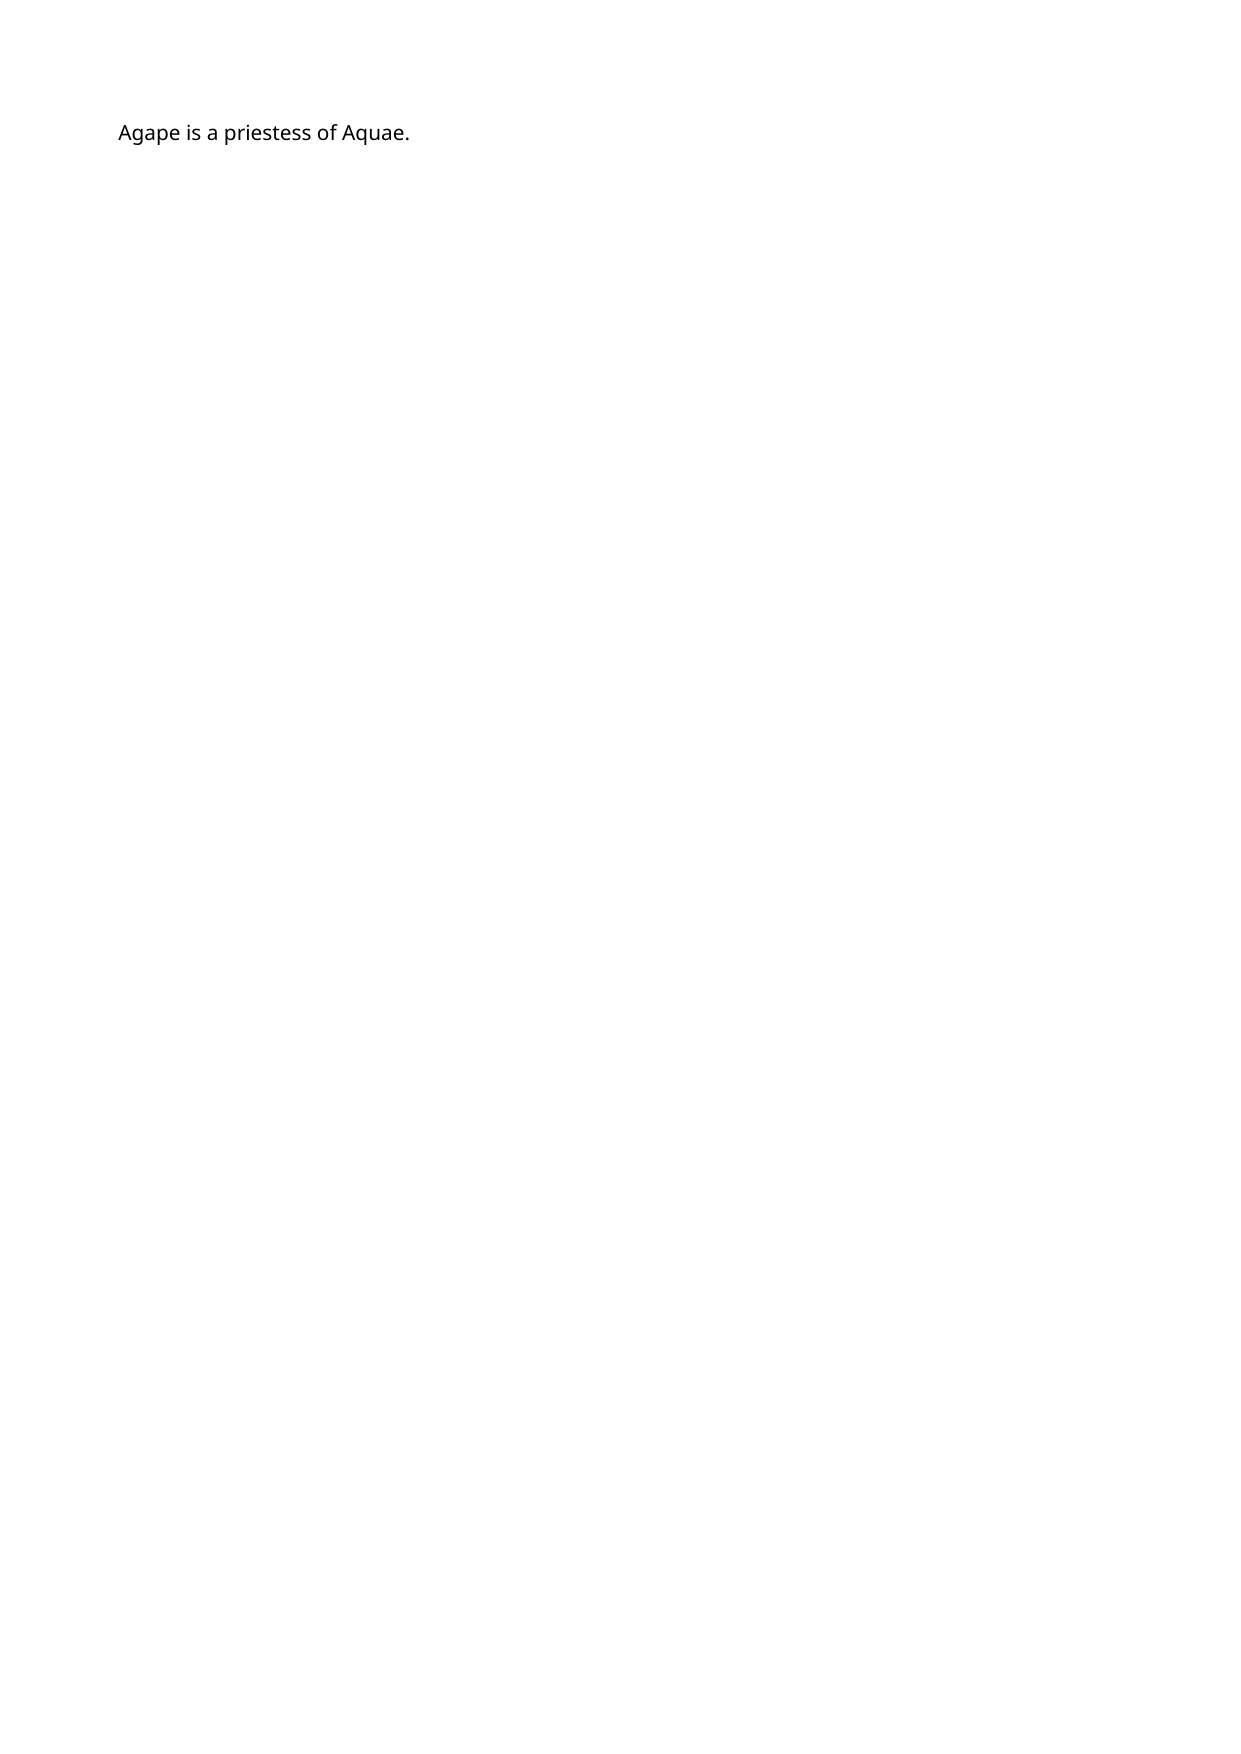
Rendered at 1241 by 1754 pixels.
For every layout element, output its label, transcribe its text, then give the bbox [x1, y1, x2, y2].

text Agape is a priestess of Aquae. [118, 118, 1122, 147]
